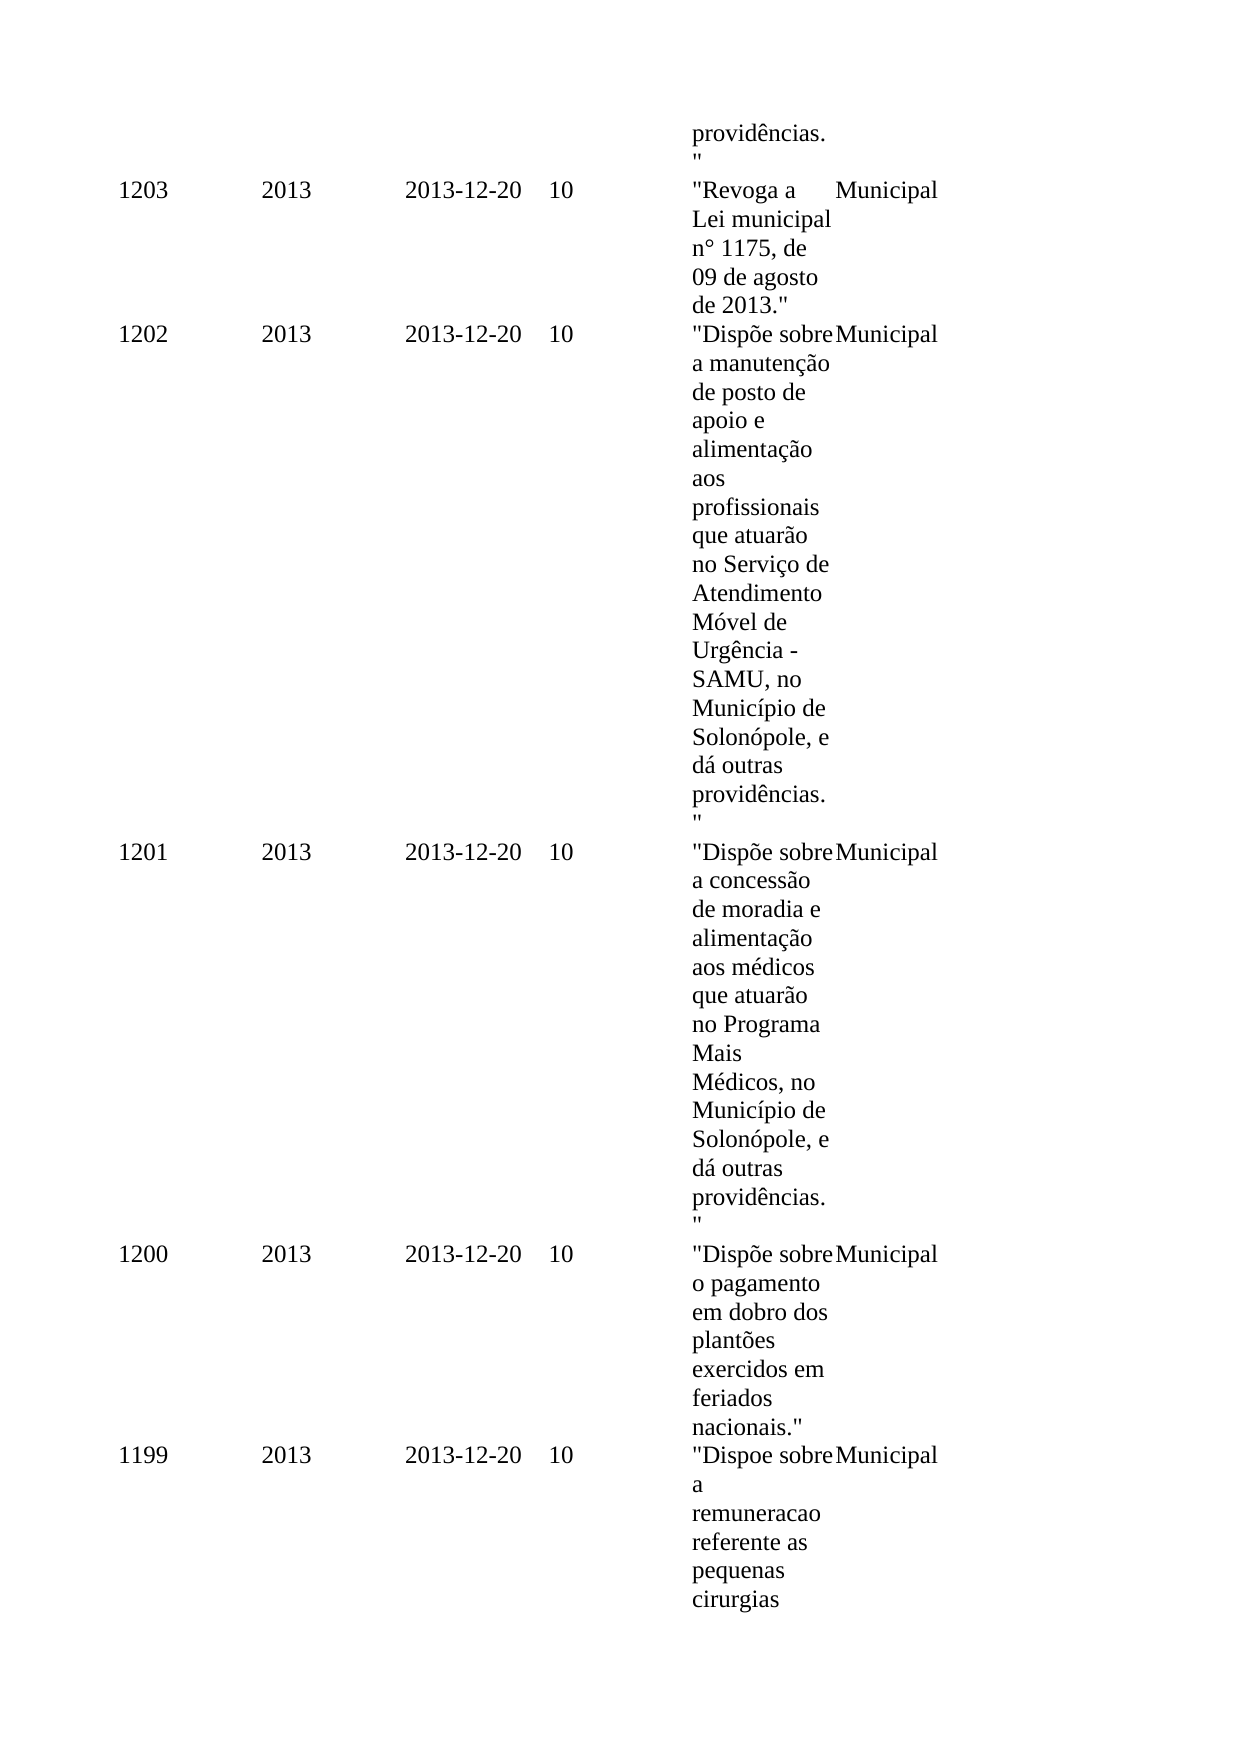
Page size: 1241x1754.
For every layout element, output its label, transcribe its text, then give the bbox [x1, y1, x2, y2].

table_cell 2013 [261, 1441, 405, 1613]
table_cell 1203 [118, 176, 261, 319]
table_cell 1199 [118, 1441, 261, 1613]
table_cell 2013-12-20 [405, 1441, 548, 1613]
table_cell 2013-12-20 [405, 319, 548, 837]
table_cell Municipal [835, 176, 979, 319]
table_cell "Dispõe sobre o pagamento em dobro dos plantões exercidos em feriados nacionais." [692, 1239, 835, 1441]
table_cell 2013-12-20 [405, 176, 548, 319]
table_cell 10 [548, 1239, 692, 1441]
table_cell 1200 [118, 1239, 261, 1441]
table_cell 10 [548, 176, 692, 319]
table_cell providências." [692, 118, 835, 176]
table_cell Municipal [835, 1441, 979, 1613]
table_cell [979, 837, 1122, 1239]
table_cell 1202 [118, 319, 261, 837]
table_cell 10 [548, 837, 692, 1239]
table_cell 2013 [261, 837, 405, 1239]
table_cell [979, 1441, 1122, 1613]
table_cell [979, 1239, 1122, 1441]
table_cell [405, 118, 548, 176]
table_cell "Dispõe sobre a manutenção de posto de apoio e alimentação aos profissionais que atuarão no Serviço de Atendimento Móvel de Urgência - SAMU, no Município de Solonópole, e dá outras providências." [692, 319, 835, 837]
table_cell [118, 118, 261, 176]
table_cell "Dispõe sobre a concessão de moradia e alimentação aos médicos que atuarão no Programa Mais Médicos, no Município de Solonópole, e dá outras providências." [692, 837, 835, 1239]
table_cell 2013-12-20 [405, 837, 548, 1239]
table_cell 2013 [261, 1239, 405, 1441]
table_cell [979, 319, 1122, 837]
table_cell 1201 [118, 837, 261, 1239]
table_cell [261, 118, 405, 176]
table_cell [979, 118, 1122, 176]
table_cell "Revoga a Lei municipal n° 1175, de 09 de agosto de 2013." [692, 176, 835, 319]
table_cell Municipal [835, 319, 979, 837]
table_cell 10 [548, 319, 692, 837]
table_cell "Dispoe sobre a remuneracao referente as pequenas cirurgias [692, 1441, 835, 1613]
table_cell [979, 176, 1122, 319]
table_cell Municipal [835, 837, 979, 1239]
table_cell 10 [548, 1441, 692, 1613]
table_cell 2013 [261, 176, 405, 319]
table_cell [835, 118, 979, 176]
table_cell 2013-12-20 [405, 1239, 548, 1441]
table_cell [548, 118, 692, 176]
table_cell Municipal [835, 1239, 979, 1441]
table_cell 2013 [261, 319, 405, 837]
